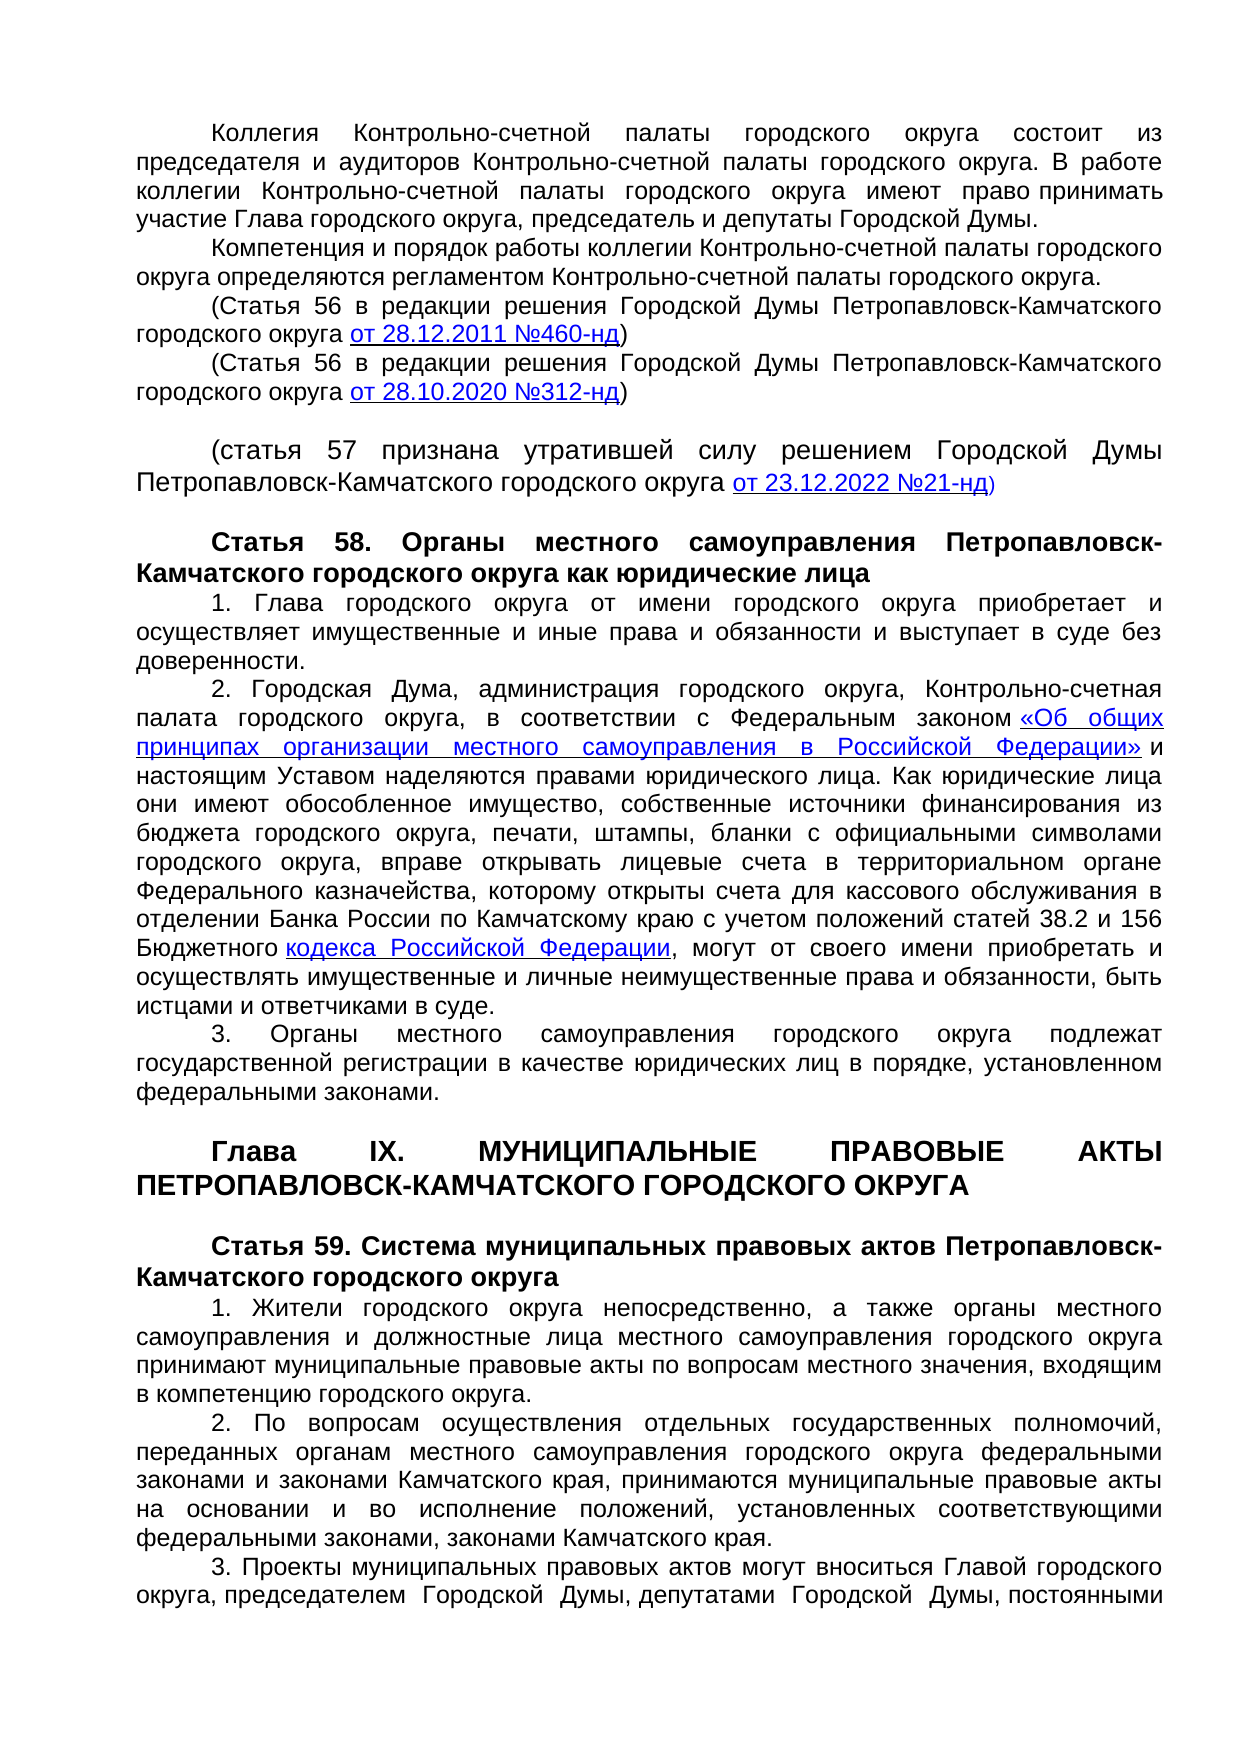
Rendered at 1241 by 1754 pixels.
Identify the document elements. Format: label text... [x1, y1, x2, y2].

text Статья 59. Система муниципальных правовых актов Петропавловск-Камчатского городского округа [136, 1230, 1163, 1293]
text 2. Городская Дума, администрация городского округа, Контрольно-счетная палата городского округа, в соответствии с Федеральным законом «Об общих принципах организации местного самоуправления в Российской Федерации» и настоящим Уставом наделяются правами юридического лица. Как юридические лица они имеют обособленное имущество, собственные источники финансирования из бюджета городского округа, печати, штампы, бланки с официальными символами городского округа, вправе открывать лицевые счета в территориальном органе Федерального казначейства, которому открыты счета для кассового обслуживания в отделении Банка России по Камчатскому краю с учетом положений статей 38.2 и 156 Бюджетного кодекса Российской Федерации, могут от своего имени приобретать и осуществлять имущественные и личные неимущественные права и обязанности, быть истцами и ответчиками в суде. [136, 674, 1163, 1019]
text 1. Жители городского округа непосредственно, а также органы местного самоуправления и должностные лица местного самоуправления городского округа принимают муниципальные правовые акты по вопросам местного значения, входящим в компетенцию городского округа. [136, 1293, 1163, 1408]
text 3. Органы местного самоуправления городского округа подлежат государственной регистрации в качестве юридических лиц в порядке, установленном федеральными законами. [136, 1019, 1163, 1106]
text Компетенция и порядок работы коллегии Контрольно-счетной палаты городского округа определяются регламентом Контрольно-счетной палаты городского округа. [136, 233, 1163, 291]
text Коллегия Контрольно-счетной палаты городского округа состоит из председателя и аудиторов Контрольно-счетной палаты городского округа. В работе коллегии Контрольно-счетной палаты городского округа имеют право принимать участие Глава городского округа, председатель и депутаты Городской Думы. [136, 118, 1163, 233]
text Статья 58. Органы местного самоуправления Петропавловск-Камчатского городского округа как юридические лица [136, 526, 1163, 588]
text 1. Глава городского округа от имени городского округа приобретает и осуществляет имущественные и иные права и обязанности и выступает в суде без доверенности. [136, 588, 1163, 674]
text 3. Проекты муниципальных правовых актов могут вноситься Главой городского округа, председателем Городской Думы, депутатами Городской Думы, постоянными [136, 1551, 1163, 1609]
text (Статья 56 в редакции решения Городской Думы Петропавловск-Камчатского городского округа от 28.12.2011 №460-нд) [136, 291, 1163, 348]
text Глава IX. МУНИЦИПАЛЬНЫЕ ПРАВОВЫЕ АКТЫ ПЕТРОПАВЛОВСК-КАМЧАТСКОГО ГОРОДСКОГО ОКРУГА [136, 1134, 1163, 1201]
text (Статья 56 в редакции решения Городской Думы Петропавловск-Камчатского городского округа от 28.10.2020 №312-нд) [136, 348, 1163, 406]
text 2. По вопросам осуществления отдельных государственных полномочий, переданных органам местного самоуправления городского округа федеральными законами и законами Камчатского края, принимаются муниципальные правовые акты на основании и во исполнение положений, установленных соответствующими федеральными законами, законами Камчатского края. [136, 1408, 1163, 1551]
text (статья 57 признана утратившей силу решением Городской Думы Петропавловск-Камчатского городского округа от 23.12.2022 №21-нд) [136, 434, 1163, 497]
